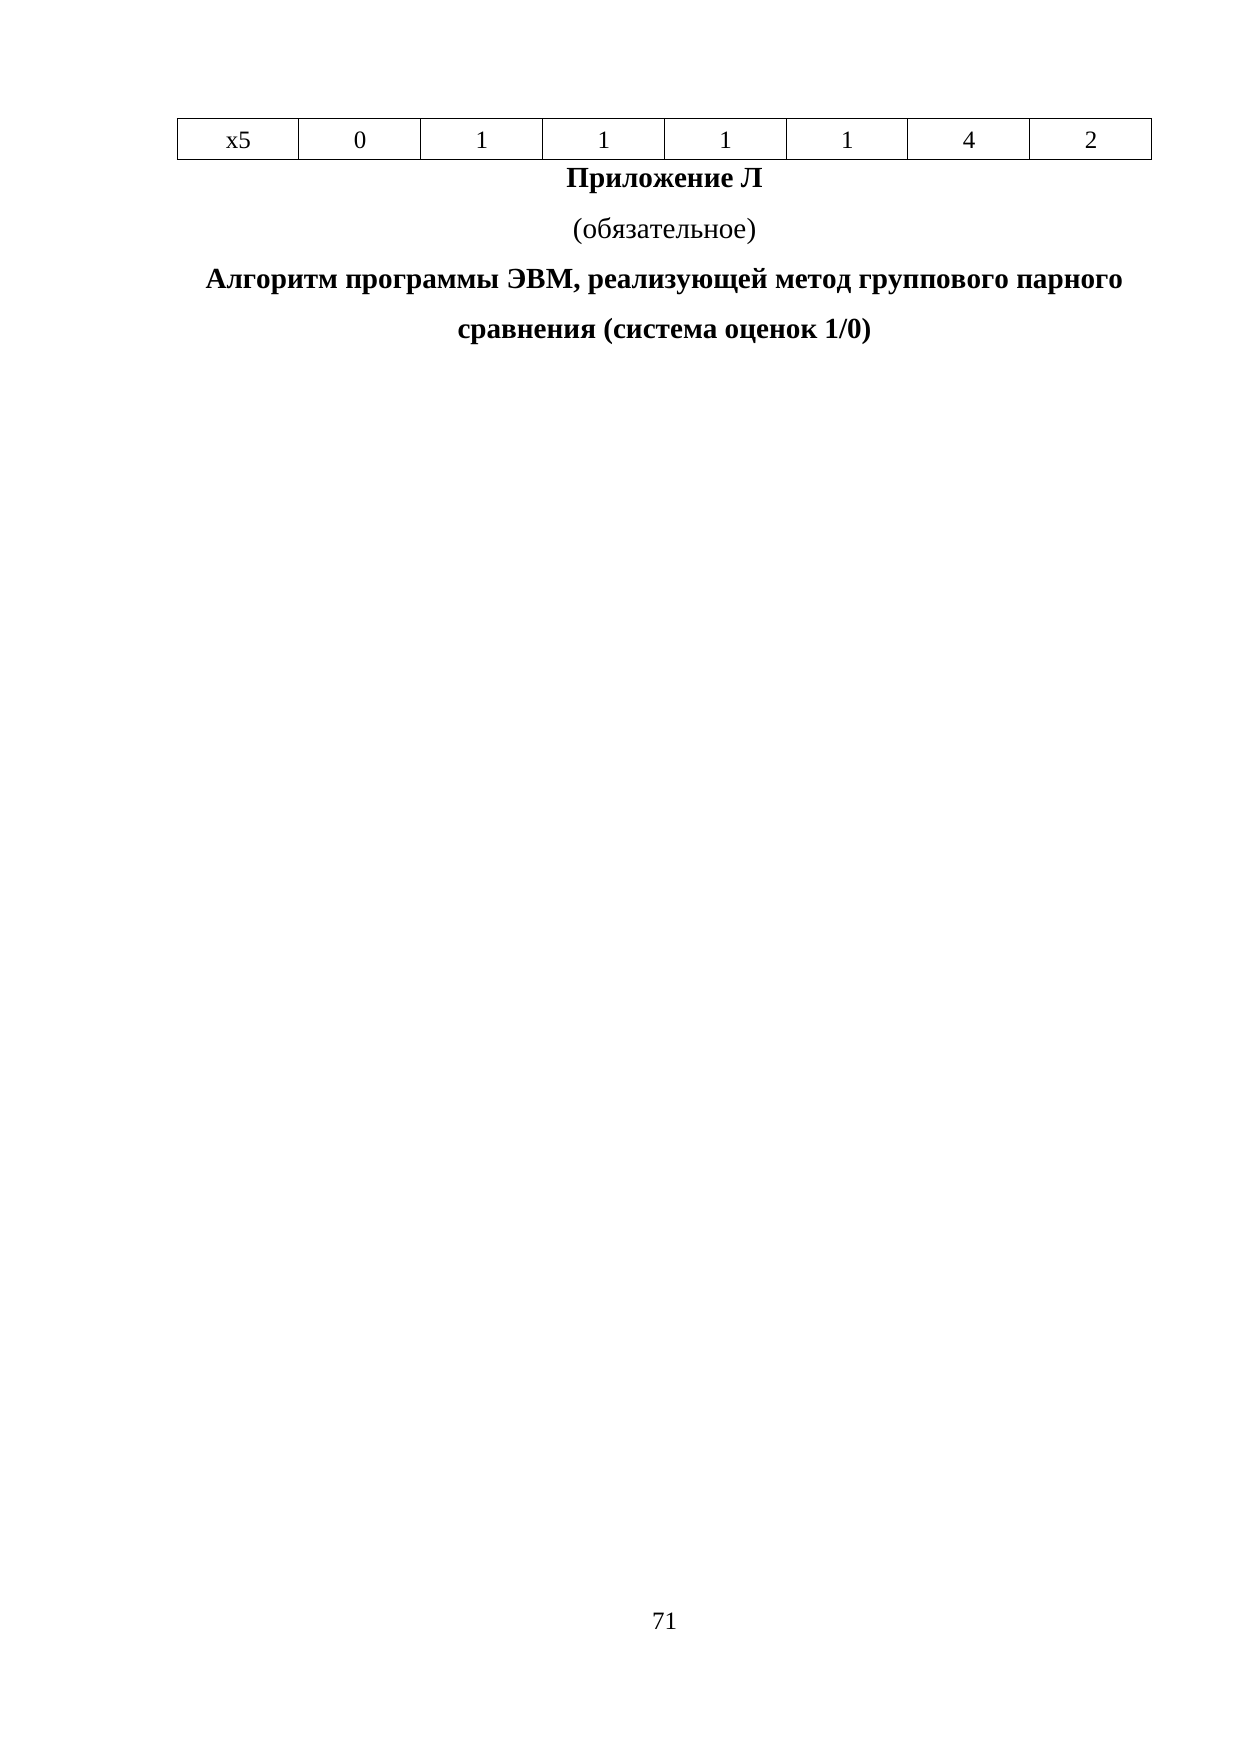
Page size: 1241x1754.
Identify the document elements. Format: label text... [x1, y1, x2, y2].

table_cell 0 [299, 119, 420, 159]
table_cell 2 [1030, 119, 1151, 159]
table_cell 4 [908, 119, 1029, 159]
table_cell 1 [421, 119, 542, 159]
table_cell x5 [178, 119, 298, 159]
table_cell 1 [665, 119, 786, 159]
table_cell 1 [787, 119, 907, 159]
subtitle Приложение Л [177, 160, 1152, 194]
subtitle (обязательное) [177, 211, 1152, 244]
subtitle Алгоритм программы ЭВМ, реализующей метод группового парного сравнения (система оценок 1/0) [177, 261, 1152, 345]
table_cell 1 [543, 119, 664, 159]
